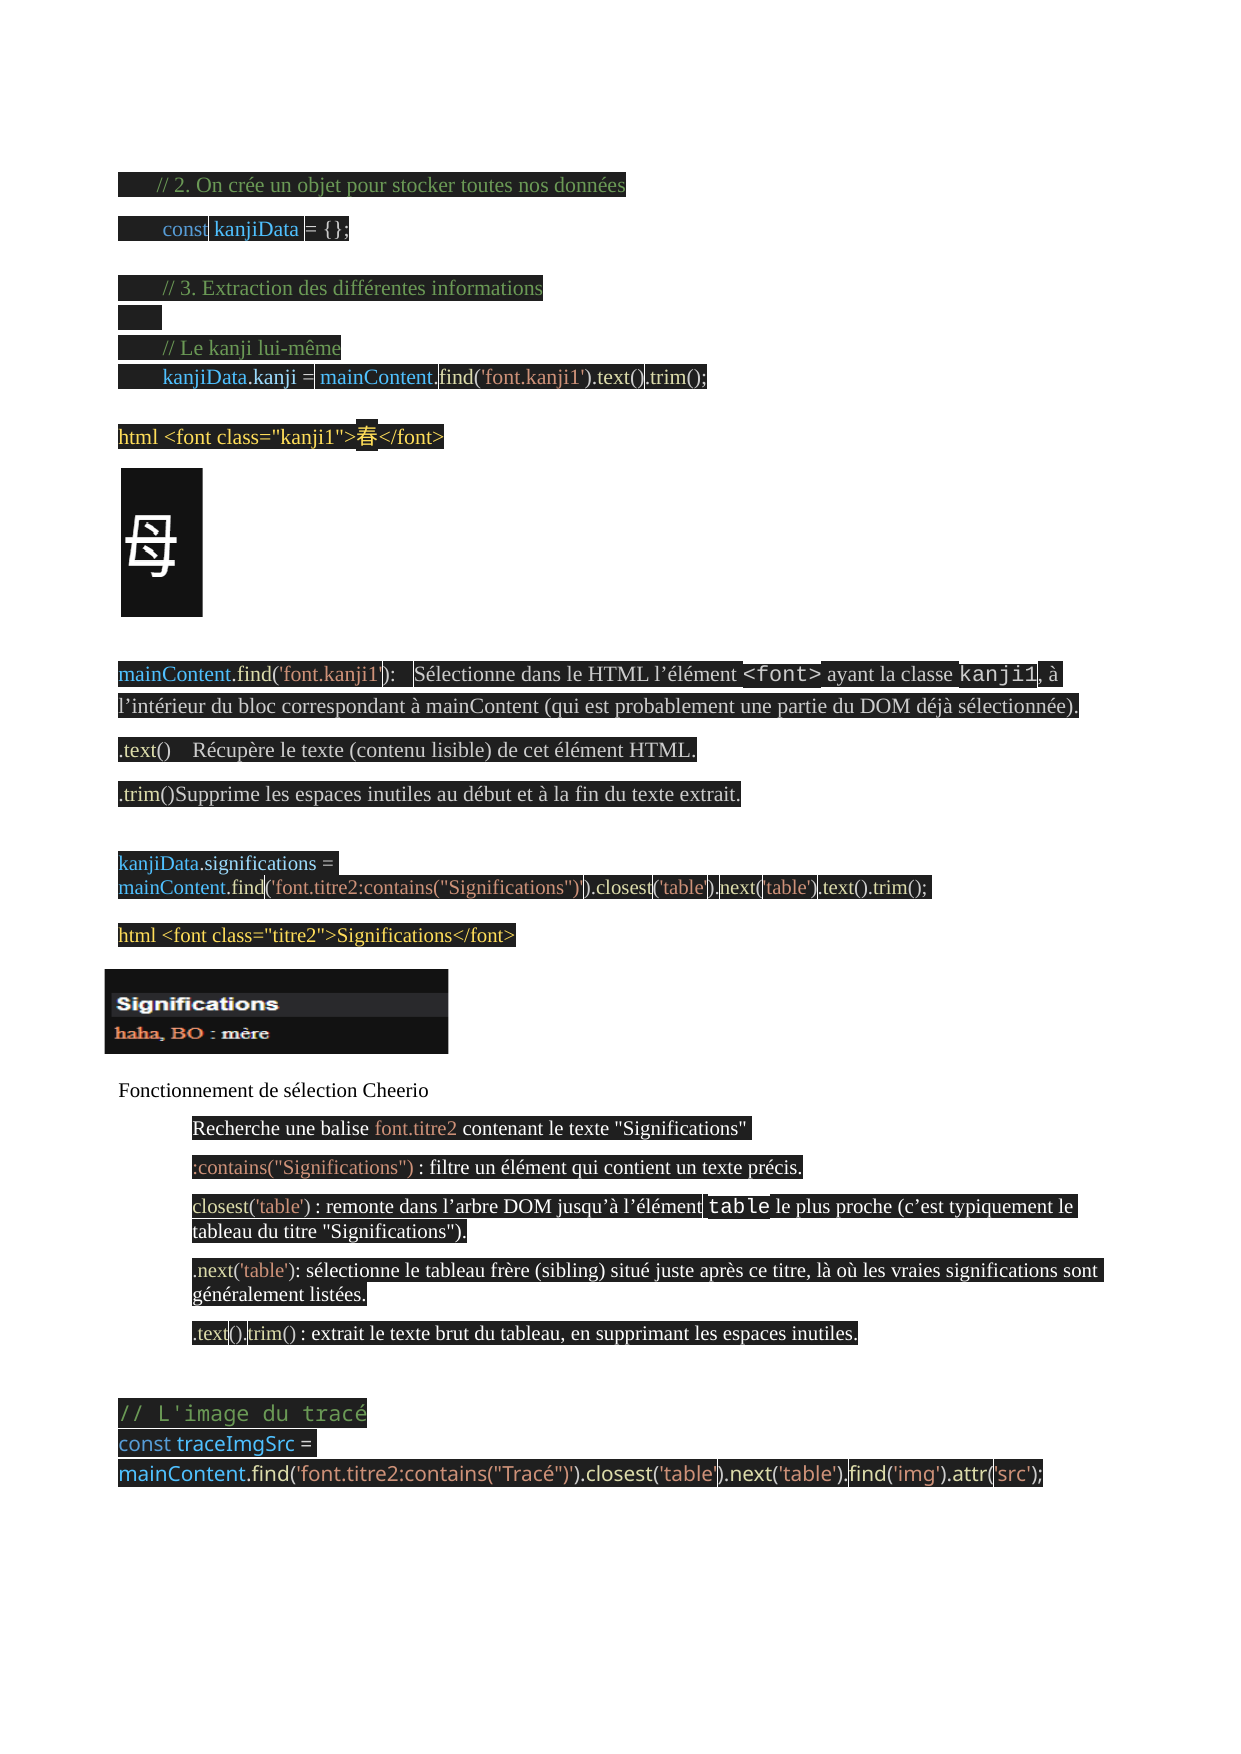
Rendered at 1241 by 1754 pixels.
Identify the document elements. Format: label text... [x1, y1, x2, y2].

text // Le kanji lui-même [118, 330, 1122, 360]
text .text() Récupère le texte (contenu lisible) de cet élément HTML. [118, 733, 1122, 762]
text Fonctionnement de sélection Cheerio [118, 1078, 1122, 1102]
list :contains("Significations") : filtre un élément qui contient un texte précis. [162, 1155, 1122, 1179]
text // 3. Extraction des différentes informations [118, 271, 1122, 301]
text html <font class="titre2">Significations</font> [118, 923, 1122, 947]
text // L'image du tracé [118, 1398, 1122, 1428]
text const traceImgSrc = mainContent.find('font.titre2:contains("Tracé")').closest('table').next('table').find('img').attr('src'); [118, 1428, 1122, 1487]
list Recherche une balise font.titre2 contenant le texte "Significations" [162, 1116, 1122, 1140]
text mainContent.find('font.kanji1'): Sélectionne dans le HTML l’élément <font> ayant la classe kanji1, à l’intérieur du bloc correspondant à mainContent (qui est probablement une partie du DOM déjà sélectionnée). [118, 659, 1122, 718]
list .next('table'): sélectionne le tableau frère (sibling) situé juste après ce titre, là où les vraies significations sont généralement listées. [162, 1258, 1122, 1306]
text kanjiData.kanji = mainContent.find('font.kanji1').text().trim(); [118, 360, 1122, 389]
text kanjiData.significations = mainContent.find('font.titre2:contains("Significations")').closest('table').next('table').text().trim(); [118, 851, 1122, 899]
list .text().trim() : extrait le texte brut du tableau, en supprimant les espaces inutiles. [162, 1321, 1122, 1345]
picture [121, 468, 203, 617]
text const kanjiData = {}; [118, 211, 1122, 241]
picture [104, 969, 449, 1054]
text // 2. On crée un objet pour stocker toutes nos données [118, 172, 1122, 197]
text .trim()Supprime les espaces inutiles au début et à la fin du texte extrait. [118, 777, 1122, 807]
text html <font class="kanji1">春</font> [118, 419, 1122, 451]
list closest('table') : remonte dans l’arbre DOM jusqu’à l’élément table le plus proche (c’est typiquement le tableau du titre "Significations"). [162, 1194, 1122, 1243]
